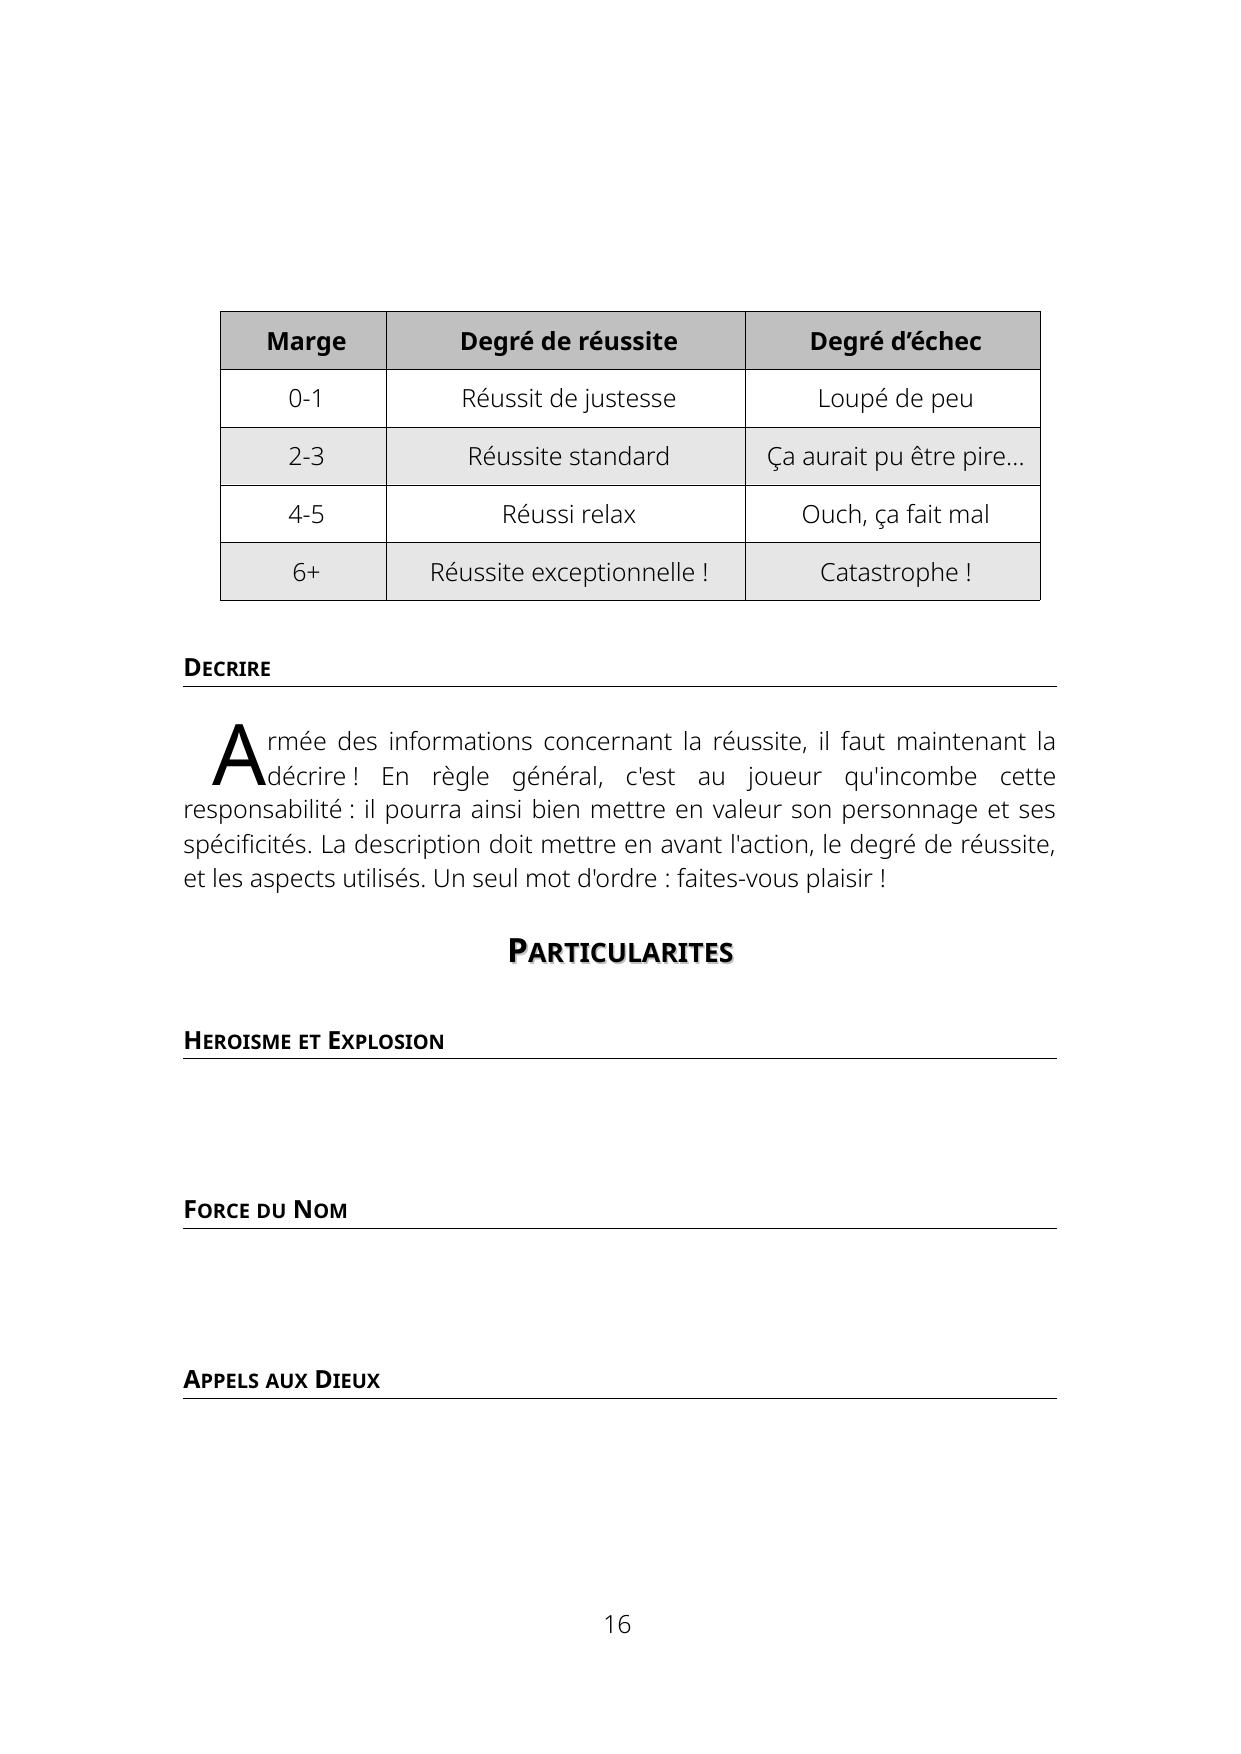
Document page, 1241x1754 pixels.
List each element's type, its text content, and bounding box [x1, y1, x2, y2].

table_cell Loupé de peu [746, 370, 1040, 427]
table_cell 6+ [221, 543, 386, 600]
subtitle Particularites [183, 927, 1057, 972]
table_cell Ça aurait pu être pire... [746, 428, 1040, 484]
table_header Degré de réussite [387, 312, 745, 369]
table_header Marge [221, 312, 386, 369]
table_cell Réussi relax [387, 486, 745, 542]
subtitle Decrire [183, 650, 1057, 686]
subtitle Force du Nom [183, 1192, 1057, 1228]
text Armée des informations concernant la réussite, il faut maintenant la décrire ! En règle général, c'est au joueur qu'incombe cette responsabilité : il pourra ainsi bien mettre en valeur son personnage et ses spécificités. La description doit mettre en avant l'action, le degré de réussite, et les aspects utilisés. Un seul mot d'ordre : faites-vous plaisir ! [183, 724, 1057, 894]
table_cell Ouch, ça fait mal [746, 486, 1040, 542]
table_cell 0-1 [221, 370, 386, 427]
table_cell Réussite exceptionnelle ! [387, 543, 745, 600]
table_cell Réussit de justesse [387, 370, 745, 427]
table_cell Réussite standard [387, 428, 745, 484]
table_cell 4-5 [221, 486, 386, 542]
subtitle Heroisme et Explosion [183, 1022, 1057, 1058]
subtitle Appels aux Dieux [183, 1362, 1057, 1398]
table_cell 2-3 [221, 428, 386, 484]
table_cell Catastrophe ! [746, 543, 1040, 600]
table_header Degré d’échec [746, 312, 1040, 369]
